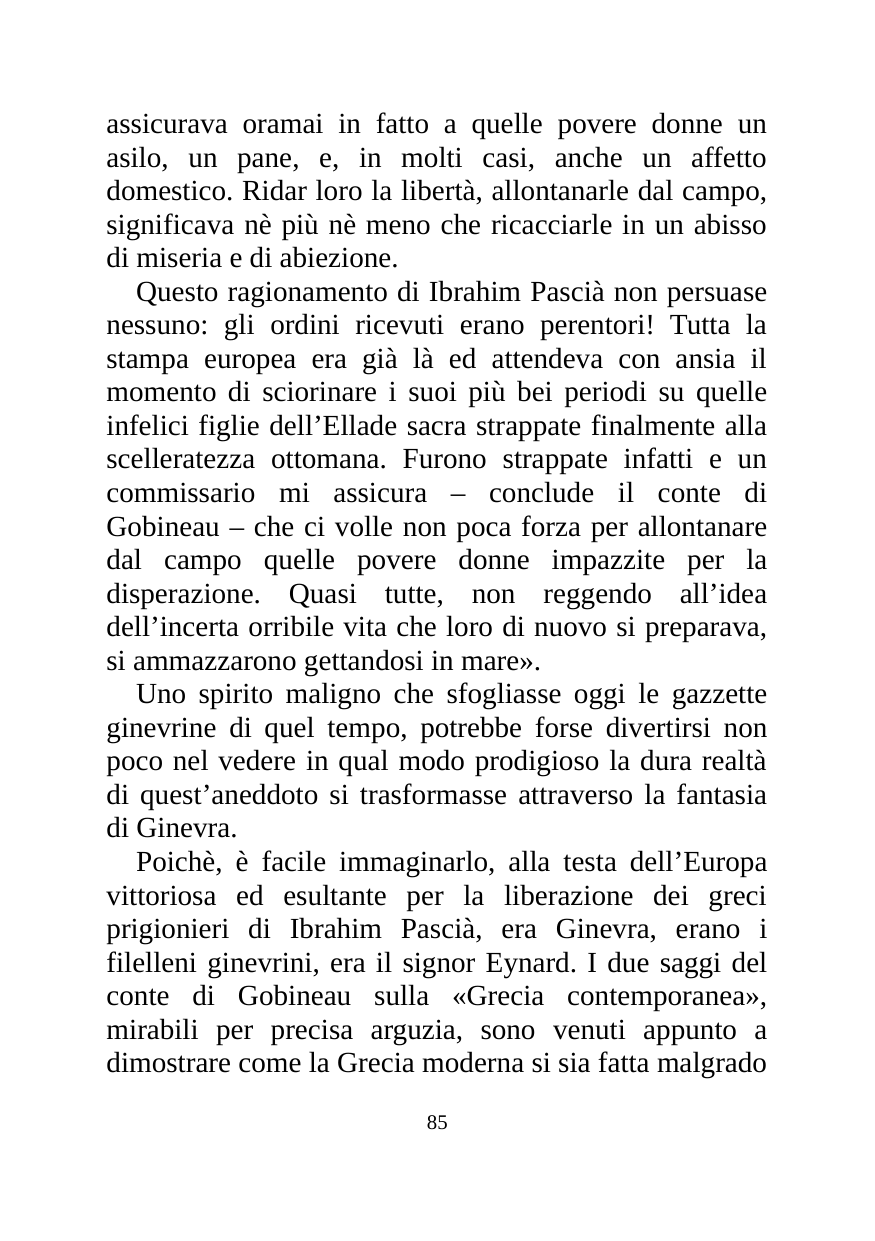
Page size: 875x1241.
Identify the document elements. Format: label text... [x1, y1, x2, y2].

text Poichè, è facile immaginarlo, alla testa dell’Europa vittoriosa ed esultante per la liberazione dei greci prigionieri di Ibrahim Pascià, era Ginevra, erano i filelleni ginevrini, era il signor Eynard. I due saggi del conte di Gobineau sulla «Grecia contemporanea», mirabili per precisa arguzia, sono venuti appunto a dimostrare come la Grecia moderna si sia fatta malgrado [106, 844, 768, 1079]
text Uno spirito maligno che sfogliasse oggi le gazzette ginevrine di quel tempo, potrebbe forse divertirsi non poco nel vedere in qual modo prodigioso la dura realtà di quest’aneddoto si trasformasse attraverso la fantasia di Ginevra. [106, 676, 768, 844]
text assicurava oramai in fatto a quelle povere donne un asilo, un pane, e, in molti casi, anche un affetto domestico. Ridar loro la libertà, allontanarle dal campo, significava nè più nè meno che ricacciarle in un abisso di miseria e di abiezione. [106, 106, 768, 274]
text Questo ragionamento di Ibrahim Pascià non persuase nessuno: gli ordini ricevuti erano perentori! Tutta la stampa europea era già là ed attendeva con ansia il momento di sciorinare i suoi più bei periodi su quelle infelici figlie dell’Ellade sacra strappate finalmente alla scelleratezza ottomana. Furono strappate infatti e un commissario mi assicura – conclude il conte di Gobineau – che ci volle non poca forza per allontanare dal campo quelle povere donne impazzite per la disperazione. Quasi tutte, non reggendo all’idea dell’incerta orribile vita che loro di nuovo si preparava, si ammazzarono gettandosi in mare». [106, 274, 768, 676]
